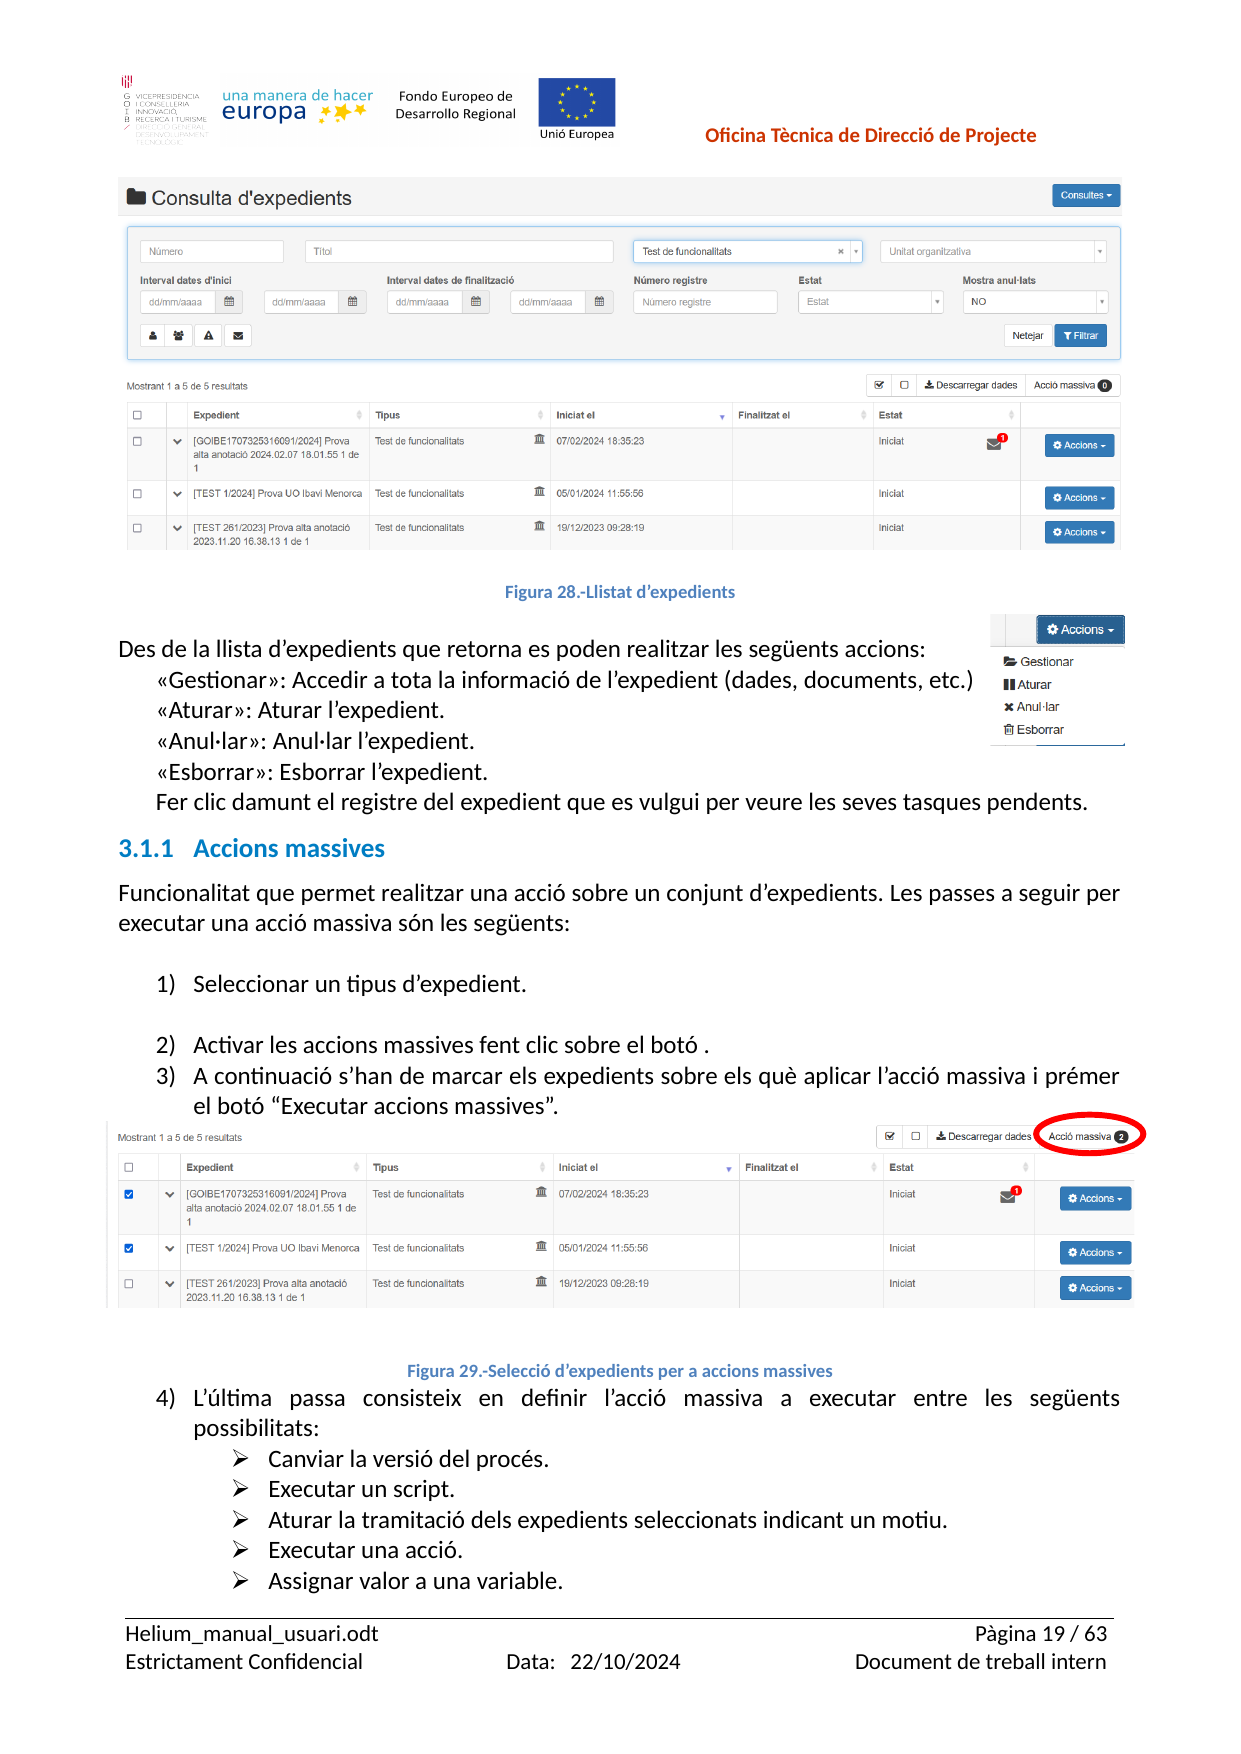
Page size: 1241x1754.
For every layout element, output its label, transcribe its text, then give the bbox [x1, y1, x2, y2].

text «Esborrar»: Esborrar l’expedient. [118, 756, 1122, 786]
picture [990, 614, 1125, 746]
list Activar les accions massives fent clic sobre el botó . [156, 1029, 1122, 1060]
list Assignar valor a una variable. [231, 1565, 1122, 1596]
list Executar una acció. [231, 1534, 1122, 1565]
text Des de la llista d’expedients que retorna es poden realitzar les següents accions: [118, 634, 990, 664]
picture [219, 73, 621, 147]
text «Gestionar»: Accedir a tota la informació de l’expedient (dades, documents, etc.) [156, 664, 990, 695]
list A continuació s’han de marcar els expedients sobre els què aplicar l’acció massiva i prémer el botó “Executar accions massives”. [156, 1060, 1122, 1121]
subtitle Accions massives [118, 831, 1122, 864]
list Seleccionar un tipus d’expedient. [156, 968, 1122, 999]
text Fer clic damunt el registre del expedient que es vulgui per veure les seves tasques pendents. [156, 786, 1122, 817]
picture [118, 73, 213, 147]
list Canviar la versió del procés. [231, 1443, 1122, 1473]
text Funcionalitat que permet realitzar una acció sobre un conjunt d’expedients. Les passes a seguir per executar una acció massiva són les següents: [118, 877, 1122, 938]
text «Aturar»: Aturar l’expedient. [118, 695, 990, 725]
list Executar un script. [231, 1473, 1122, 1504]
picture [105, 1121, 1135, 1308]
list Aturar la tramitació dels expedients seleccionats indicant un motiu. [231, 1504, 1122, 1534]
list L’última passa consisteix en definir l’acció massiva a executar entre les següents possibilitats: [156, 1382, 1122, 1443]
text «Anul·lar»: Anul·lar l’expedient. [118, 725, 1122, 756]
text Figura 28.-Llistat d’expedients [118, 580, 1122, 603]
picture [118, 177, 1123, 550]
picture [1040, 1121, 1135, 1150]
text Figura 29.-Selecció d’expedients per a accions massives [118, 1359, 1122, 1382]
